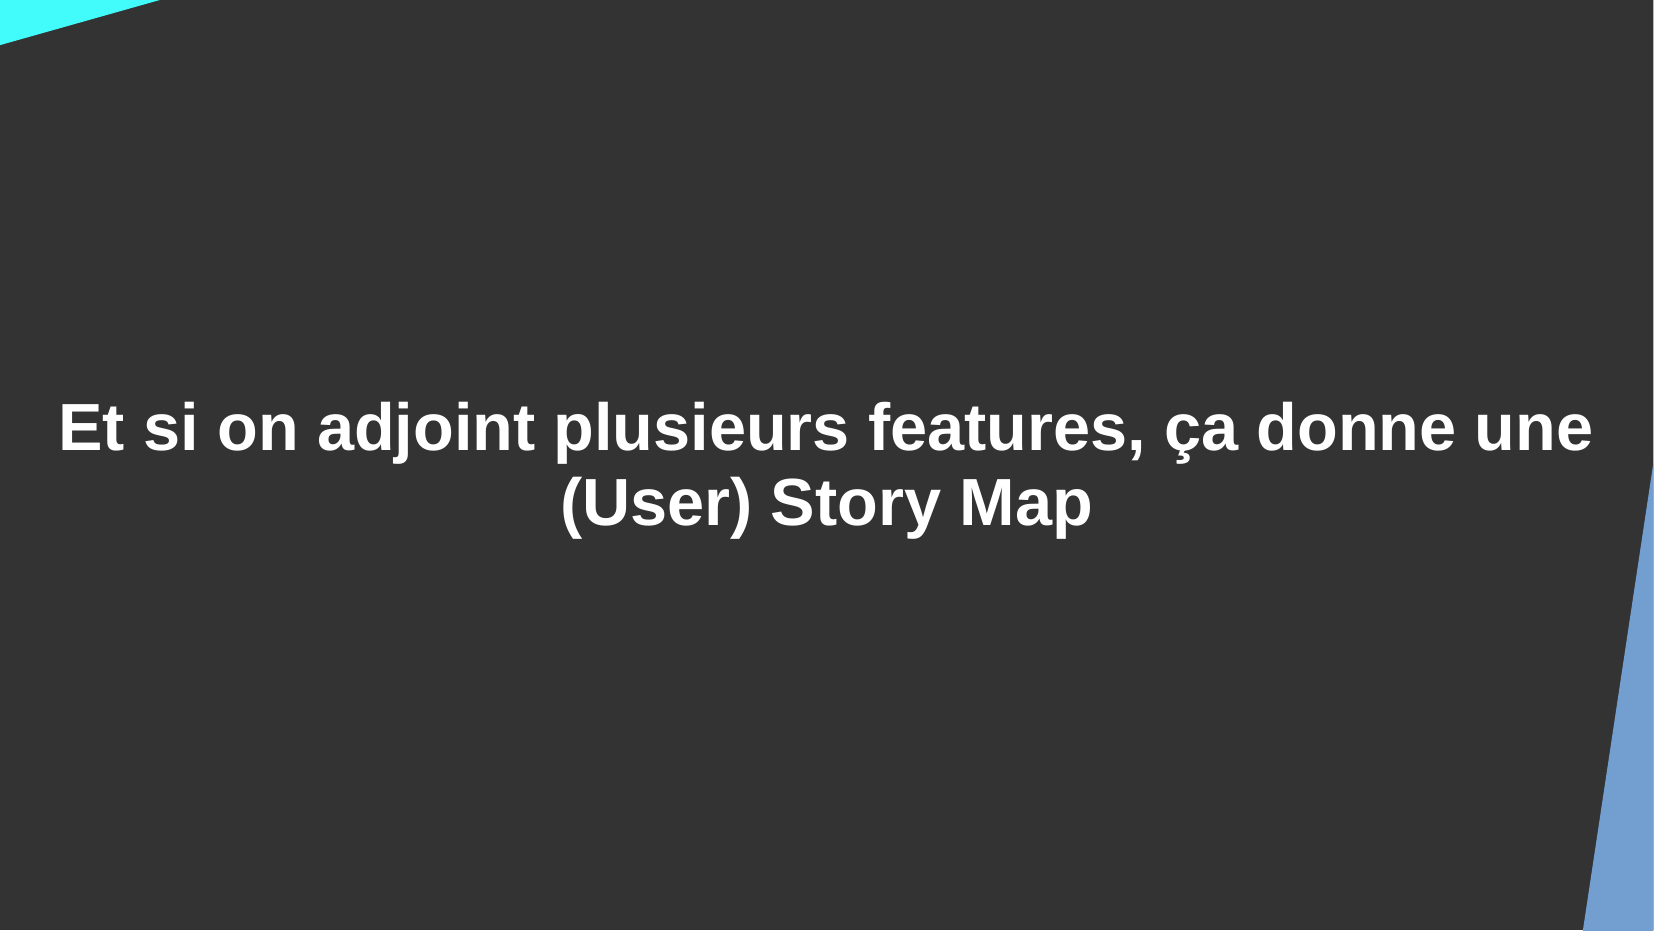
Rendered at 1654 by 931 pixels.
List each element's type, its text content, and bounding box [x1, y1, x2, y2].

text_box [1582, 458, 1654, 931]
title Et si on adjoint plusieurs features, ça donne une (User) Story Map [31, 367, 1622, 563]
text_box [0, 0, 160, 46]
